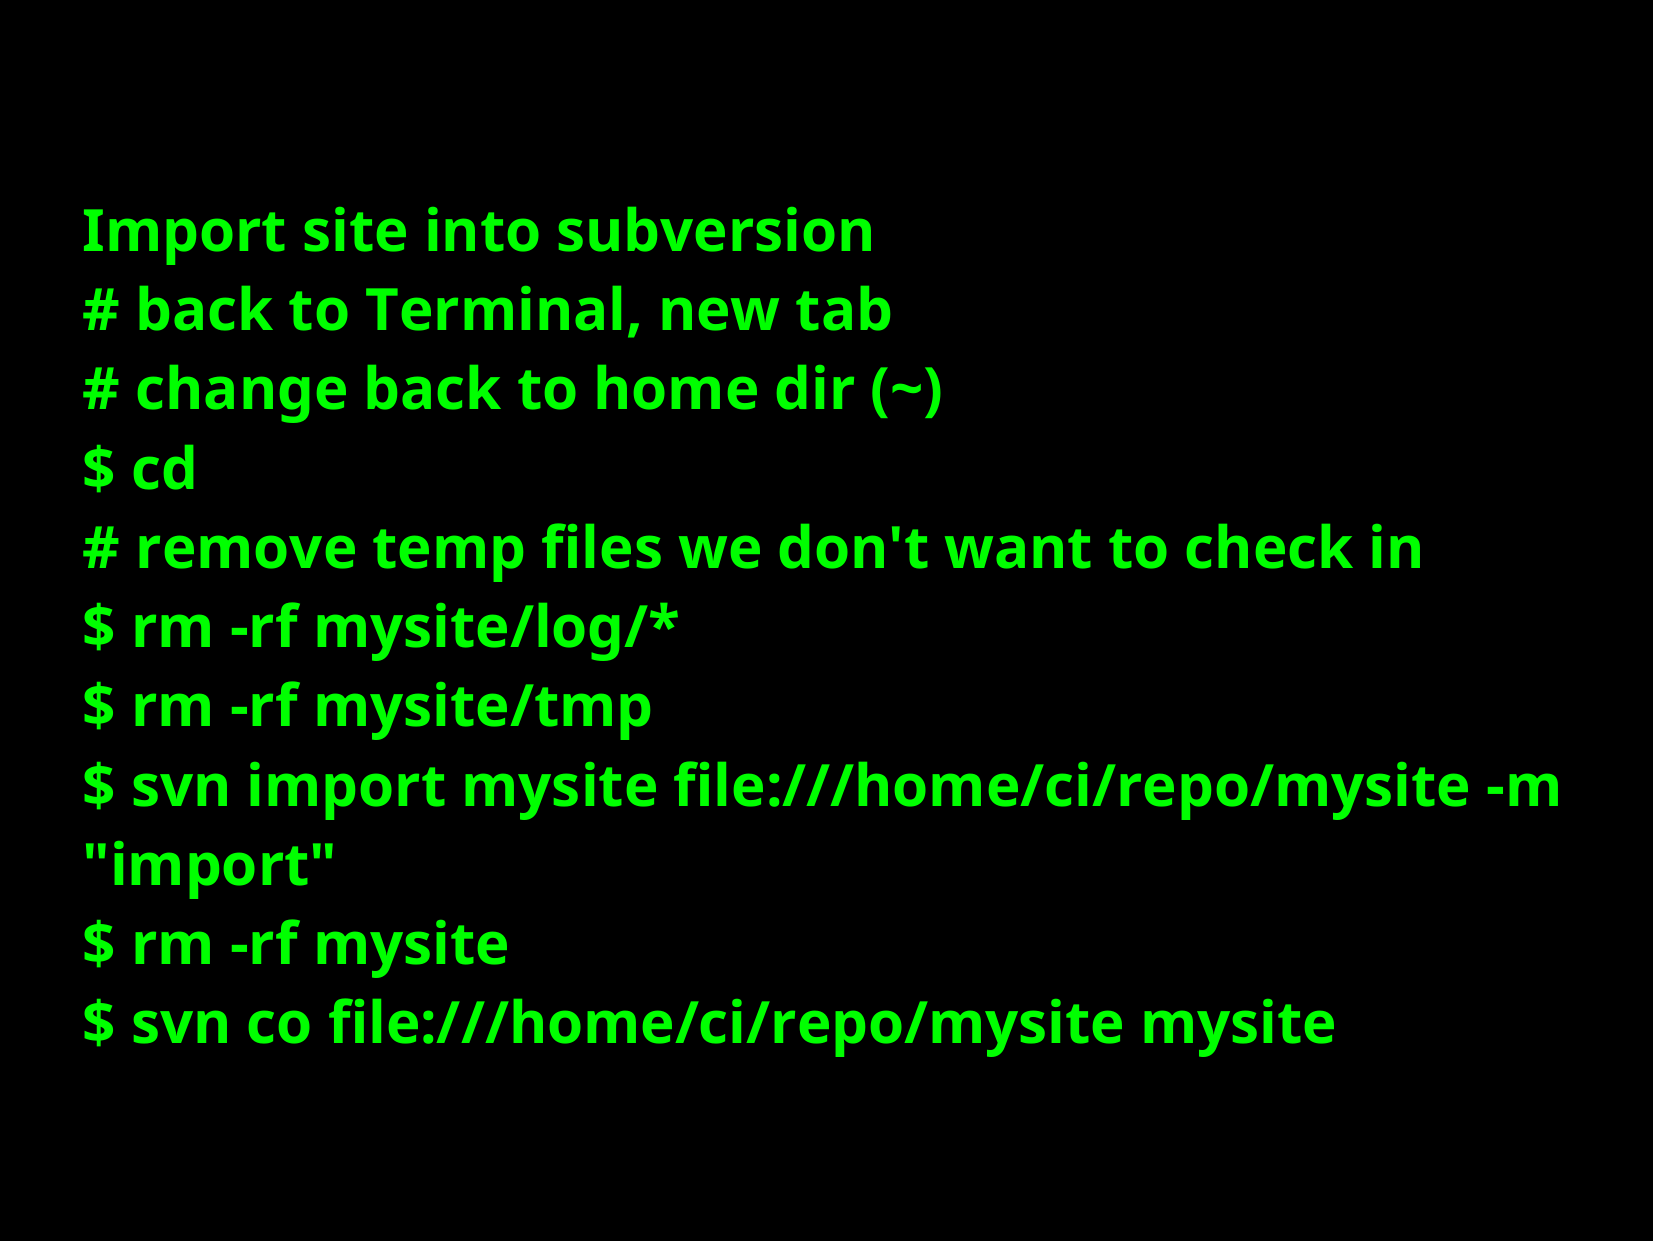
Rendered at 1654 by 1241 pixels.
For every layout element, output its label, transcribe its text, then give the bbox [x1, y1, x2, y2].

title Import site into subversion # back to Terminal, new tab # change back to home dir (~) $ cd # remove temp files we don't want to check in $ rm -rf mysite/log/* $ rm -rf mysite/tmp $ svn import mysite file:///home/ci/repo/mysite -m "import" $ rm -rf mysite $ svn co file:///home/ci/repo/mysite mysite [82, 49, 1571, 1201]
